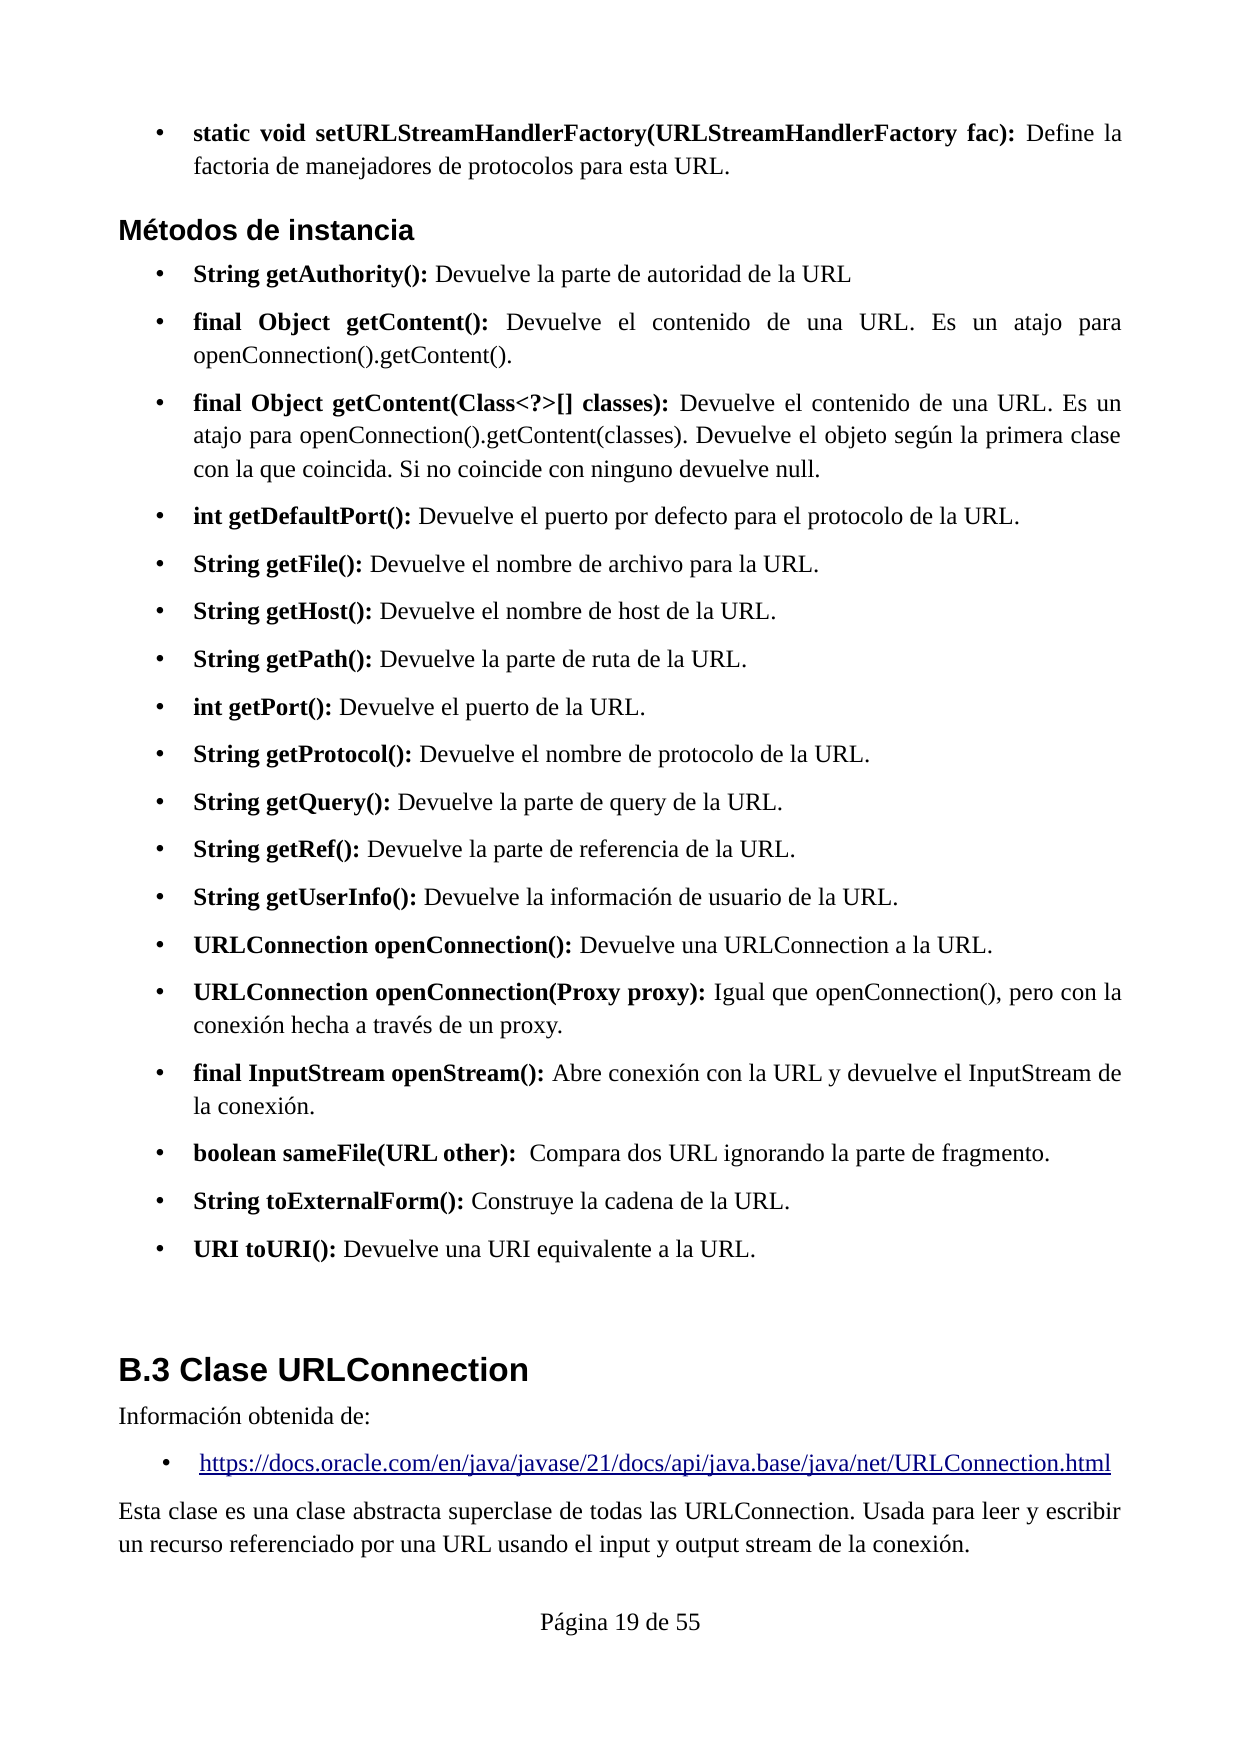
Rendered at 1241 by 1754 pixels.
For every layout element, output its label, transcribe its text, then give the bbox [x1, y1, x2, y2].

list String getUserInfo(): Devuelve la información de usuario de la URL. [156, 882, 1122, 911]
list final Object getContent(): Devuelve el contenido de una URL. Es un atajo para openConnection().getContent(). [156, 307, 1122, 369]
list String toExternalForm(): Construye la cadena de la URL. [156, 1186, 1122, 1215]
list String getFile(): Devuelve el nombre de archivo para la URL. [156, 549, 1122, 578]
list final InputStream openStream(): Abre conexión con la URL y devuelve el InputStream de la conexión. [156, 1058, 1122, 1120]
list int getDefaultPort(): Devuelve el puerto por defecto para el protocolo de la URL. [156, 501, 1122, 530]
list URLConnection openConnection(): Devuelve una URLConnection a la URL. [156, 930, 1122, 958]
list boolean sameFile(URL other): Compara dos URL ignorando la parte de fragmento. [156, 1138, 1122, 1167]
list String getRef(): Devuelve la parte de referencia de la URL. [156, 834, 1122, 863]
list String getProtocol(): Devuelve el nombre de protocolo de la URL. [156, 739, 1122, 768]
list final Object getContent(Class<?>[] classes): Devuelve el contenido de una URL. Es un atajo para openConnection().getContent(classes). Devuelve el objeto según la primera clase con la que coincida. Si no coincide con ninguno devuelve null. [156, 388, 1122, 482]
list String getAuthority(): Devuelve la parte de autoridad de la URL [156, 259, 1122, 288]
subtitle Métodos de instancia [118, 213, 1122, 247]
list URLConnection openConnection(Proxy proxy): Igual que openConnection(), pero con la conexión hecha a través de un proxy. [156, 977, 1122, 1039]
list URI toURI(): Devuelve una URI equivalente a la URL. [156, 1234, 1122, 1262]
text Información obtenida de: [118, 1401, 1122, 1429]
list static void setURLStreamHandlerFactory(URLStreamHandlerFactory fac): Define la factoria de manejadores de protocolos para esta URL. [156, 118, 1122, 180]
list int getPort(): Devuelve el puerto de la URL. [156, 692, 1122, 720]
list String getHost(): Devuelve el nombre de host de la URL. [156, 596, 1122, 625]
list https://docs.oracle.com/en/java/javase/21/docs/api/java.base/java/net/URLConnection.html [162, 1448, 1122, 1477]
list String getPath(): Devuelve la parte de ruta de la URL. [156, 644, 1122, 673]
text Esta clase es una clase abstracta superclase de todas las URLConnection. Usada para leer y escribir un recurso referenciado por una URL usando el input y output stream de la conexión. [118, 1496, 1122, 1558]
list String getQuery(): Devuelve la parte de query de la URL. [156, 787, 1122, 816]
subtitle B.3 Clase URLConnection [118, 1350, 1122, 1388]
